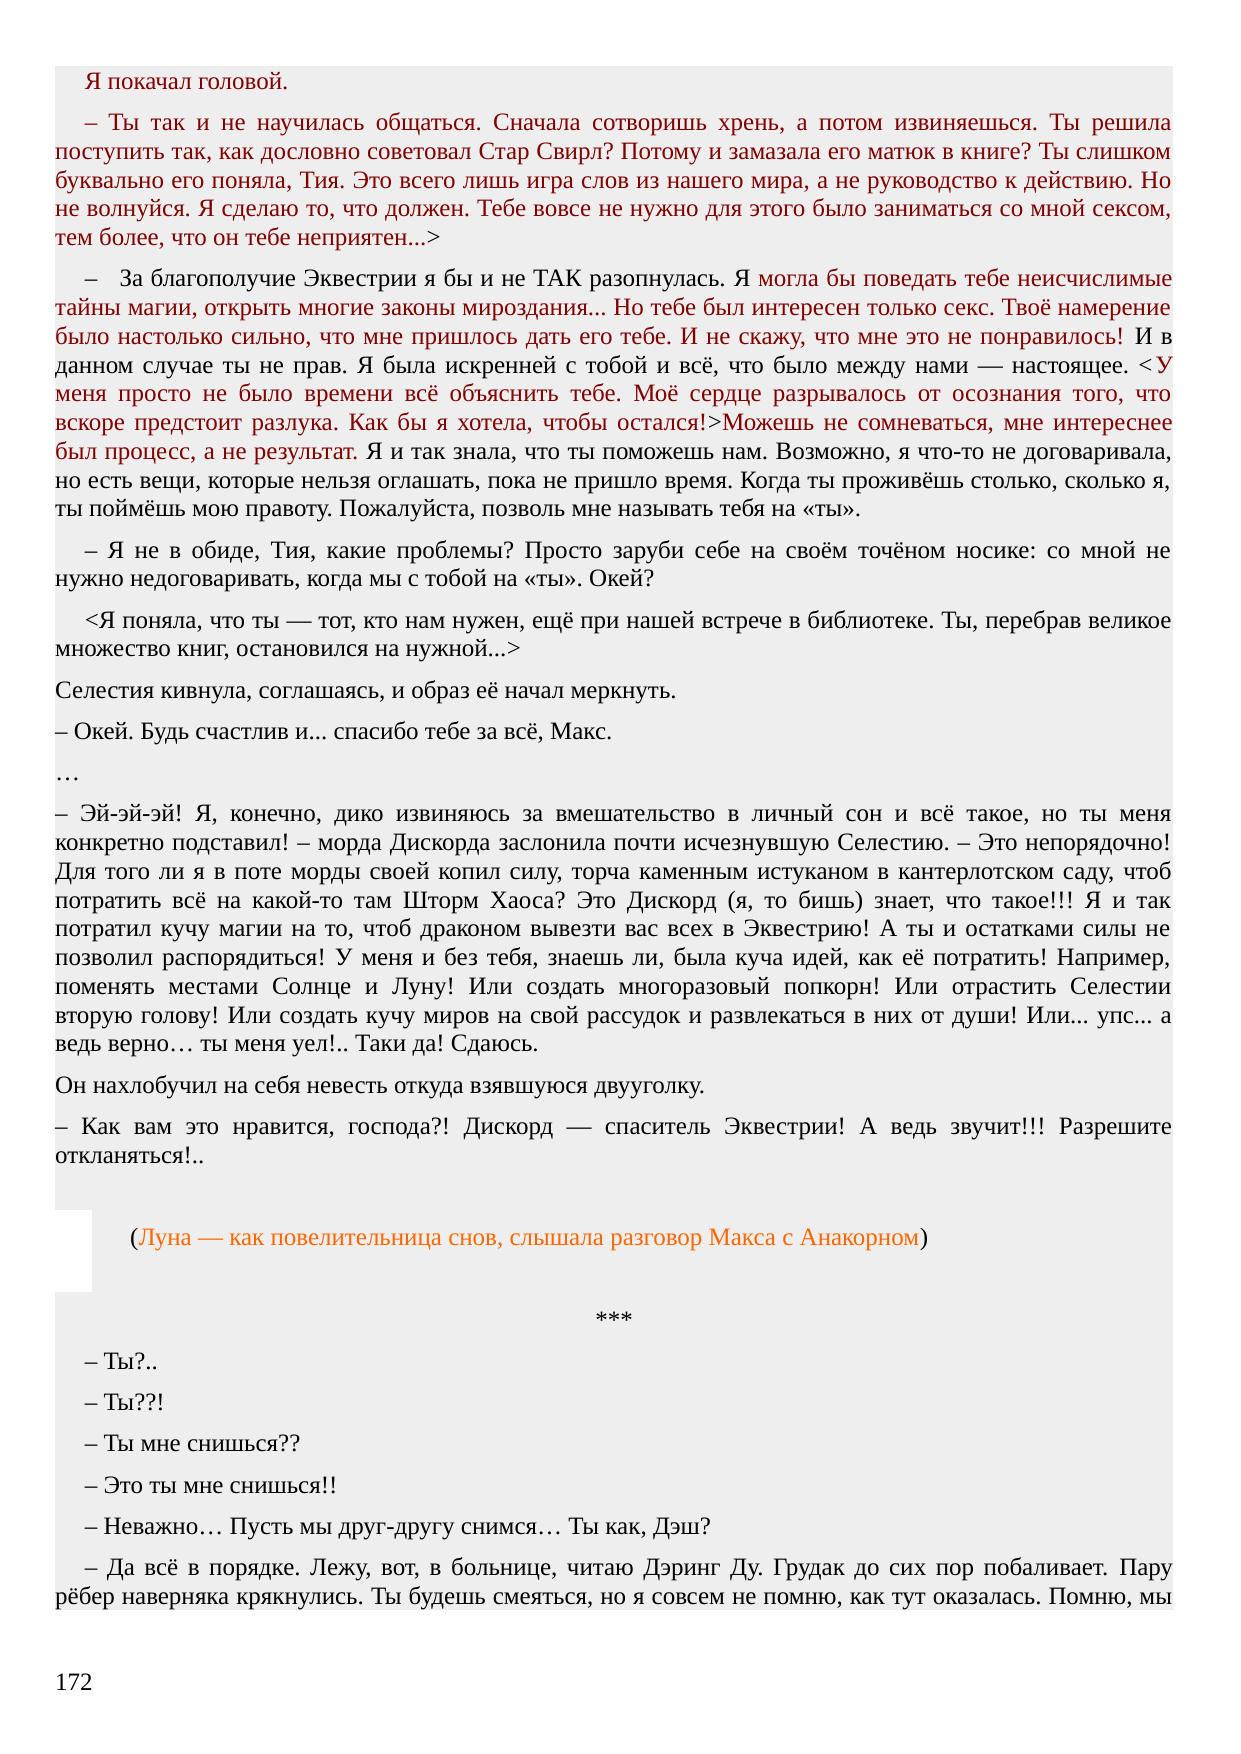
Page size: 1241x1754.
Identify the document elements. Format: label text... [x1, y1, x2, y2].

text – Эй-эй-эй! Я, конечно, дико извиняюсь за вмешательство в личный сон и всё такое, но ты меня конкретно подставил! – морда Дискорда заслонила почти исчезнувшую Селестию. – Это непорядочно! Для того ли я в поте морды своей копил силу, торча каменным истуканом в кантерлотском саду, чтоб потратить всё на какой-то там Шторм Хаоса? Это Дискорд (я, то бишь) знает, что такое!!! Я и так потратил кучу магии на то, чтоб драконом вывезти вас всех в Эквестрию! А ты и остатками силы не позволил распорядиться! У меня и без тебя, знаешь ли, была куча идей, как её потратить! Например, поменять местами Солнце и Луну! Или создать многоразовый попкорн! Или отрастить Селестии вторую голову! Или создать кучу миров на свой рассудок и развлекаться в них от души! Или... упс... а ведь верно… ты меня уел!.. Таки да! Сдаюсь. [55, 798, 1173, 1057]
text – Окей. Будь счастлив и... спасибо тебе за всё, Макс. [55, 716, 1173, 745]
text – Да всё в порядке. Лежу, вот, в больнице, читаю Дэринг Ду. Грудак до сих пор побаливает. Пару рёбер наверняка крякнулись. Ты будешь смеяться, но я совсем не помню, как тут оказалась. Помню, мы [55, 1552, 1173, 1610]
text – Ты?.. [55, 1346, 1173, 1375]
list (Луна — как повелительница снов, слышала разговор Макса с Анакорном) [92, 1222, 1173, 1251]
text – Я не в обиде, Тия, какие проблемы? Просто заруби себе на своём точёном носике: со мной не нужно недоговаривать, когда мы с тобой на «ты». Окей? [55, 535, 1173, 592]
text Я покачал головой. [55, 66, 1173, 95]
text – Ты так и не научилась общаться. Сначала сотворишь хрень, а потом извиняешься. Ты решила поступить так, как дословно советовал Стар Свирл? Потому и замазала его матюк в книге? Ты слишком буквально его поняла, Тия. Это всего лишь игра слов из нашего мира, а не руководство к действию. Но не волнуйся. Я сделаю то, что должен. Тебе вовсе не нужно для этого было заниматься со мной сексом, тем более, что он тебе неприятен...> [55, 107, 1173, 251]
text *** [55, 1305, 1173, 1333]
text <Я поняла, что ты — тот, кто нам нужен, ещё при нашей встрече в библиотеке. Ты, перебрав великое множество книг, остановился на нужной...> [55, 605, 1173, 662]
text Селестия кивнула, соглашаясь, и образ её начал меркнуть. [55, 675, 1173, 703]
text – За благополучие Эквестрии я бы и не ТАК разопнулась. Я могла бы поведать тебе неисчислимые тайны магии, открыть многие законы мироздания... Но тебе был интересен только секс. Твоё намерение было настолько сильно, что мне пришлось дать его тебе. И не скажу, что мне это не понравилось! И в данном случае ты не прав. Я была искренней с тобой и всё, что было между нами — настоящее. <У меня просто не было времени всё объяснить тебе. Моё сердце разрывалось от осознания того, что вскоре предстоит разлука. Как бы я хотела, чтобы остался!>Можешь не сомневаться, мне интереснее был процесс, а не результат. Я и так знала, что ты поможешь нам. Возможно, я что-то не договаривала, но есть вещи, которые нельзя оглашать, пока не пришло время. Когда ты проживёшь столько, сколько я, ты поймёшь мою правоту. Пожалуйста, позволь мне называть тебя на «ты». [55, 263, 1173, 522]
text – Ты??! [55, 1387, 1173, 1416]
text Он нахлобучил на себя невесть откуда взявшуюся двууголку. [55, 1070, 1173, 1098]
text – Как вам это нравится, господа?! Дискорд — спаситель Эквестрии! А ведь звучит!!! Разрешите откланяться!.. [55, 1111, 1173, 1168]
text – Неважно… Пусть мы друг-другу снимся… Ты как, Дэш? [55, 1511, 1173, 1540]
text – Ты мне снишься?? [55, 1428, 1173, 1457]
text … [55, 757, 1173, 786]
text – Это ты мне снишься!! [55, 1470, 1173, 1498]
